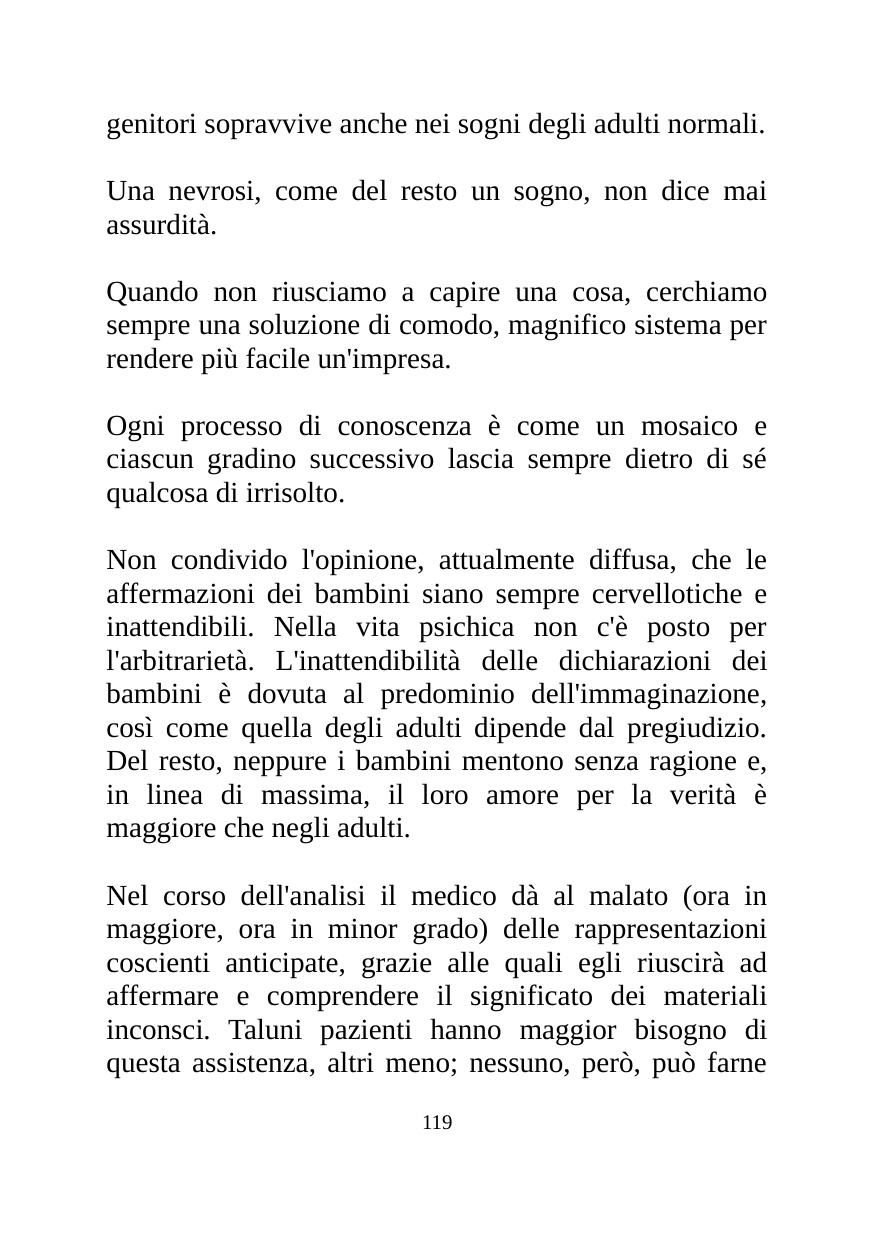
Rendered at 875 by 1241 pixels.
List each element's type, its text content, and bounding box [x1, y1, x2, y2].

text Ogni processo di conoscenza è come un mosaico e ciascun gradino successivo lascia sempre dietro di sé qualcosa di irrisolto. [106, 408, 768, 509]
text Nel corso dell'analisi il medico dà al malato (ora in maggiore, ora in minor grado) delle rappresentazioni coscienti anticipate, grazie alle quali egli riuscirà ad affermare e comprendere il significato dei materiali inconsci. Taluni pazienti hanno maggior bisogno di questa assistenza, altri meno; nessuno, però, può farne [106, 878, 768, 1079]
text Una nevrosi, come del resto un sogno, non dice mai assurdità. [106, 173, 768, 240]
text genitori sopravvive anche nei sogni degli adulti normali. [106, 106, 768, 140]
text Non condivido l'opinione, attualmente diffusa, che le affermazioni dei bambini siano sempre cervellotiche e inattendibili. Nella vita psichica non c'è posto per l'arbitrarietà. L'inattendibilità delle dichiarazioni dei bambini è dovuta al predominio dell'immaginazione, così come quella degli adulti dipende dal pregiudizio. Del resto, neppure i bambini mentono senza ragione e, in linea di massima, il loro amore per la verità è maggiore che negli adulti. [106, 542, 768, 844]
text Quando non riusciamo a capire una cosa, cerchiamo sempre una soluzione di comodo, magnifico sistema per rendere più facile un'impresa. [106, 274, 768, 374]
